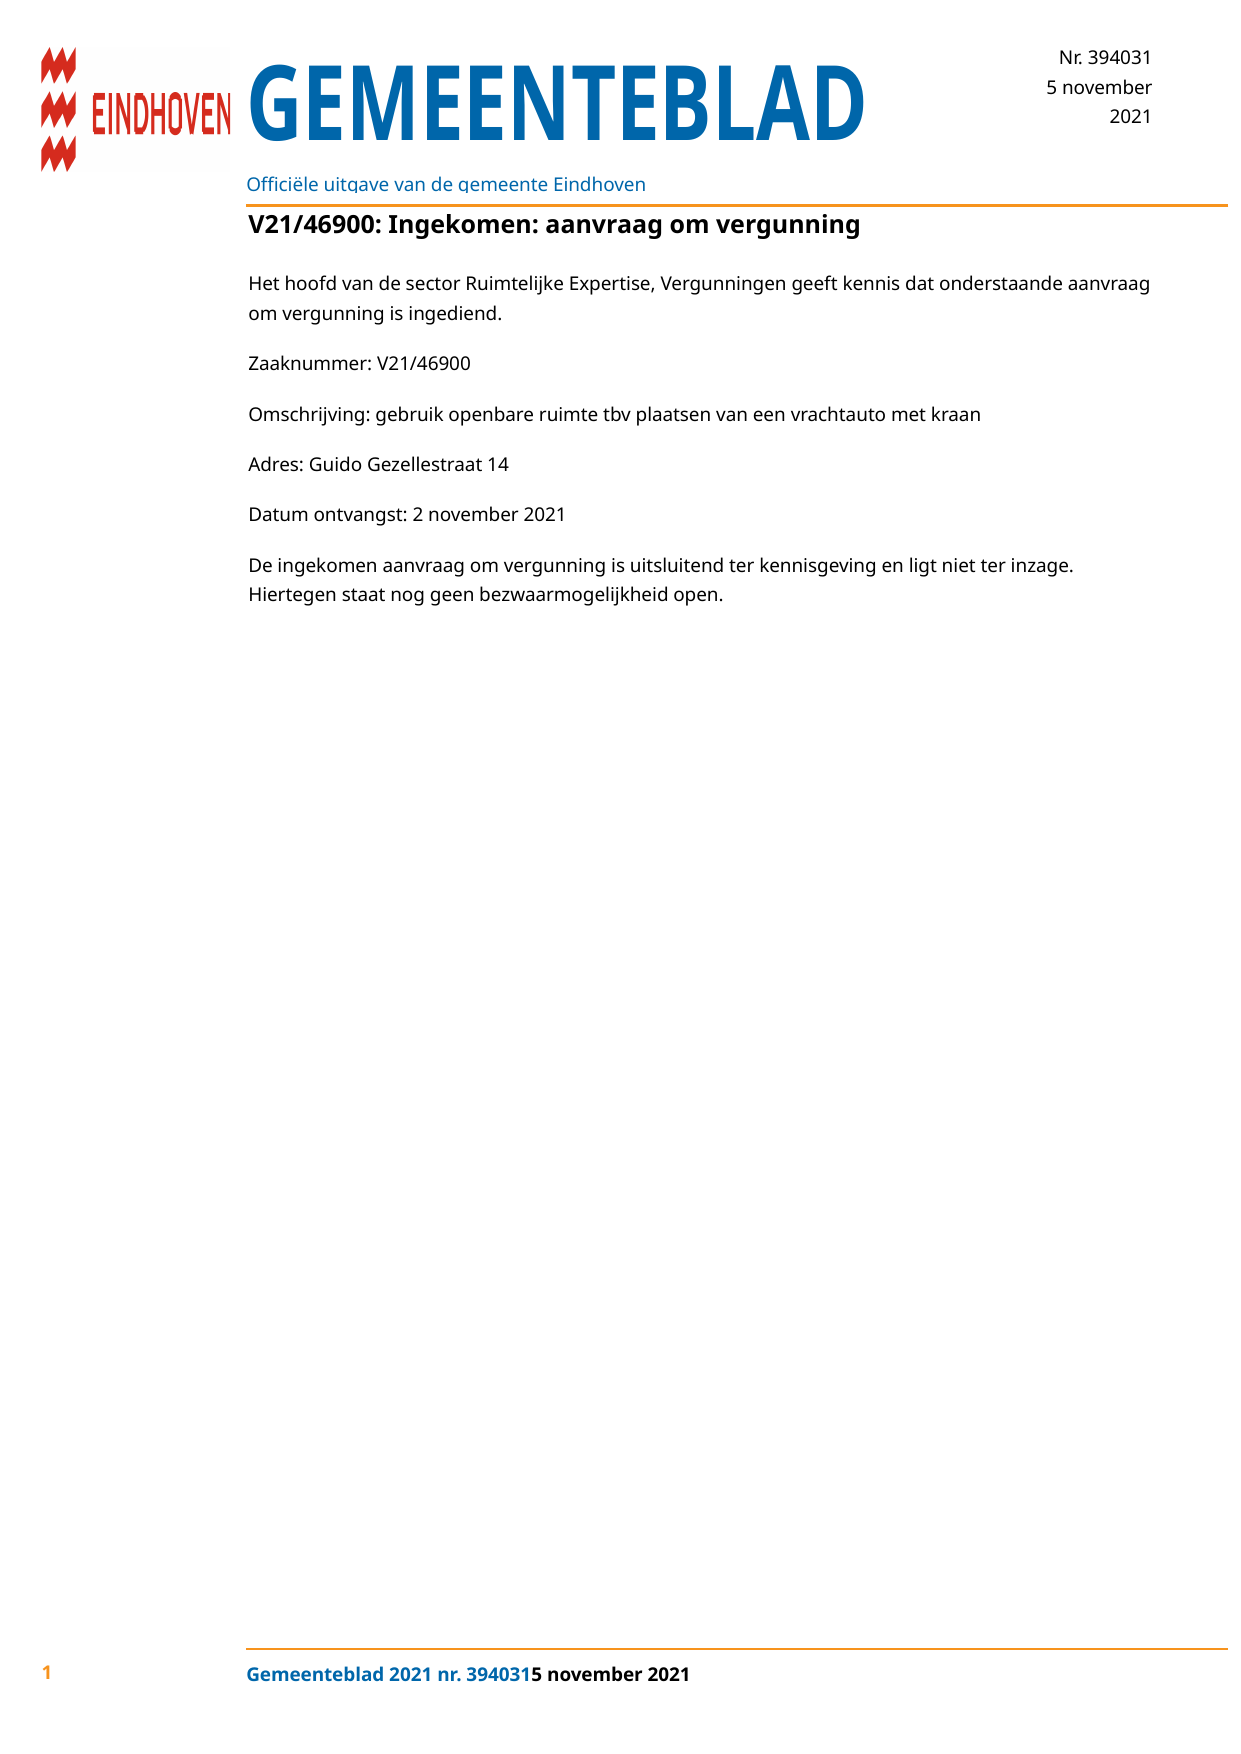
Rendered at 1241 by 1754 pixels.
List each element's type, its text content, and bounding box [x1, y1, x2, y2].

text V21/46900: Ingekomen: aanvraag om vergunning [248, 207, 1152, 241]
text Adres: Guido Gezellestraat 14 [248, 451, 1152, 477]
text De ingekomen aanvraag om vergunning is uitsluitend ter kennisgeving en ligt niet ter inzage. Hiertegen staat nog geen bezwaarmogelijkheid open. [248, 552, 1152, 607]
text Omschrijving: gebruik openbare ruimte tbv plaatsen van een vrachtauto met kraan [248, 401, 1152, 426]
text Datum ontvangst: 2 november 2021 [248, 502, 1152, 527]
text Zaaknummer: V21/46900 [248, 350, 1152, 376]
text Het hoofd van de sector Ruimtelijke Expertise, Vergunningen geeft kennis dat onderstaande aanvraag om vergunning is ingediend. [248, 270, 1152, 326]
picture [41, 47, 231, 172]
